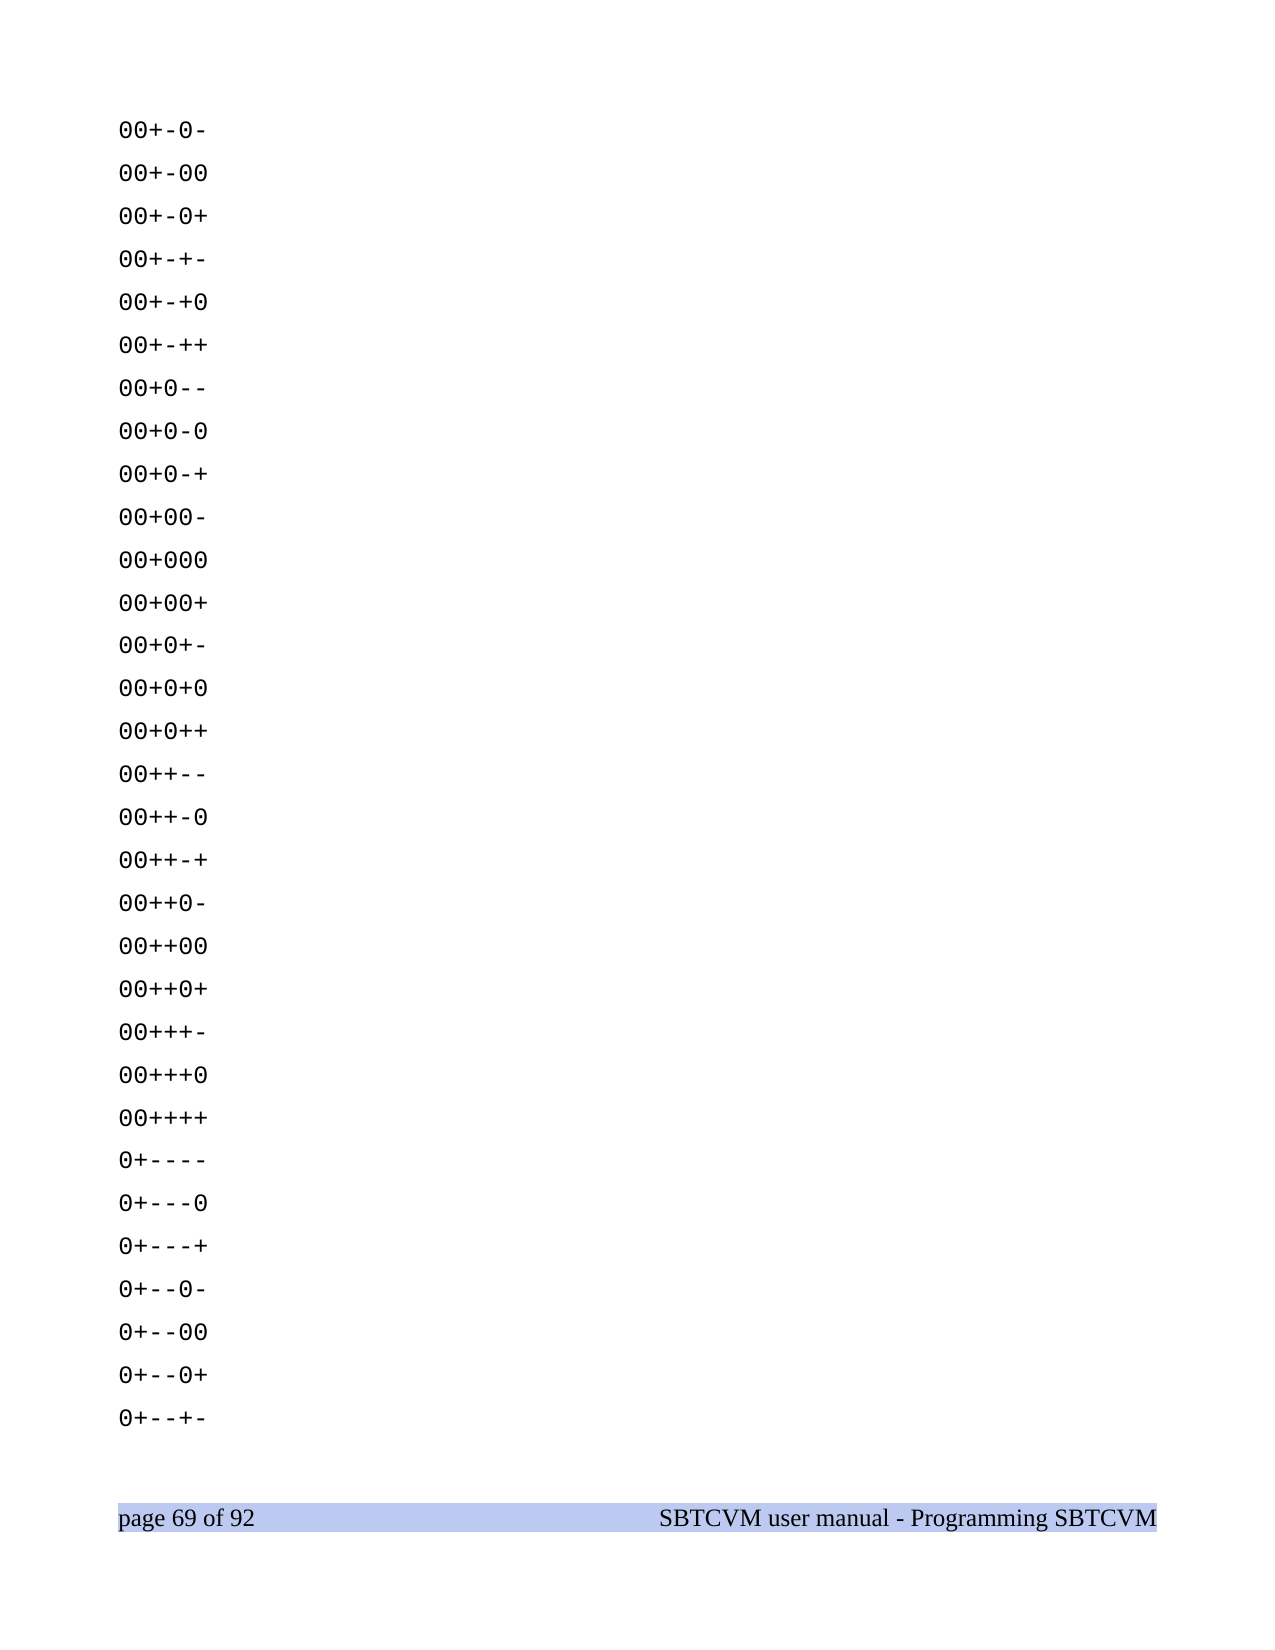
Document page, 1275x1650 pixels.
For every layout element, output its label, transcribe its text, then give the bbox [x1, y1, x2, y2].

text 0+---- [118, 1148, 1157, 1176]
text 00++-- [118, 762, 1157, 790]
text 00+0-0 [118, 418, 1157, 447]
text 00+000 [118, 547, 1157, 576]
text 00++00 [118, 933, 1157, 962]
text 0+---+ [118, 1234, 1157, 1262]
text 00++0- [118, 891, 1157, 919]
text 00+-+0 [118, 290, 1157, 318]
text 00+++0 [118, 1062, 1157, 1091]
text 00+0-+ [118, 461, 1157, 490]
text 00+-00 [118, 161, 1157, 189]
text 0+--+- [118, 1406, 1157, 1434]
text 0+--0- [118, 1277, 1157, 1305]
text 00+0++ [118, 719, 1157, 747]
text 00+-0- [118, 118, 1157, 146]
text 00++++ [118, 1105, 1157, 1133]
text 00+0+0 [118, 676, 1157, 704]
text 0+--00 [118, 1320, 1157, 1348]
text 00+-+- [118, 247, 1157, 275]
text 00+0-- [118, 376, 1157, 404]
text 00+00- [118, 504, 1157, 533]
text 00+00+ [118, 590, 1157, 618]
text 00+0+- [118, 633, 1157, 661]
text 00+-++ [118, 333, 1157, 361]
text 00++0+ [118, 976, 1157, 1005]
text 0+---0 [118, 1191, 1157, 1219]
text 00++-0 [118, 805, 1157, 833]
text 00+-0+ [118, 204, 1157, 232]
text 00++-+ [118, 848, 1157, 876]
text 0+--0+ [118, 1363, 1157, 1391]
text 00+++- [118, 1019, 1157, 1048]
